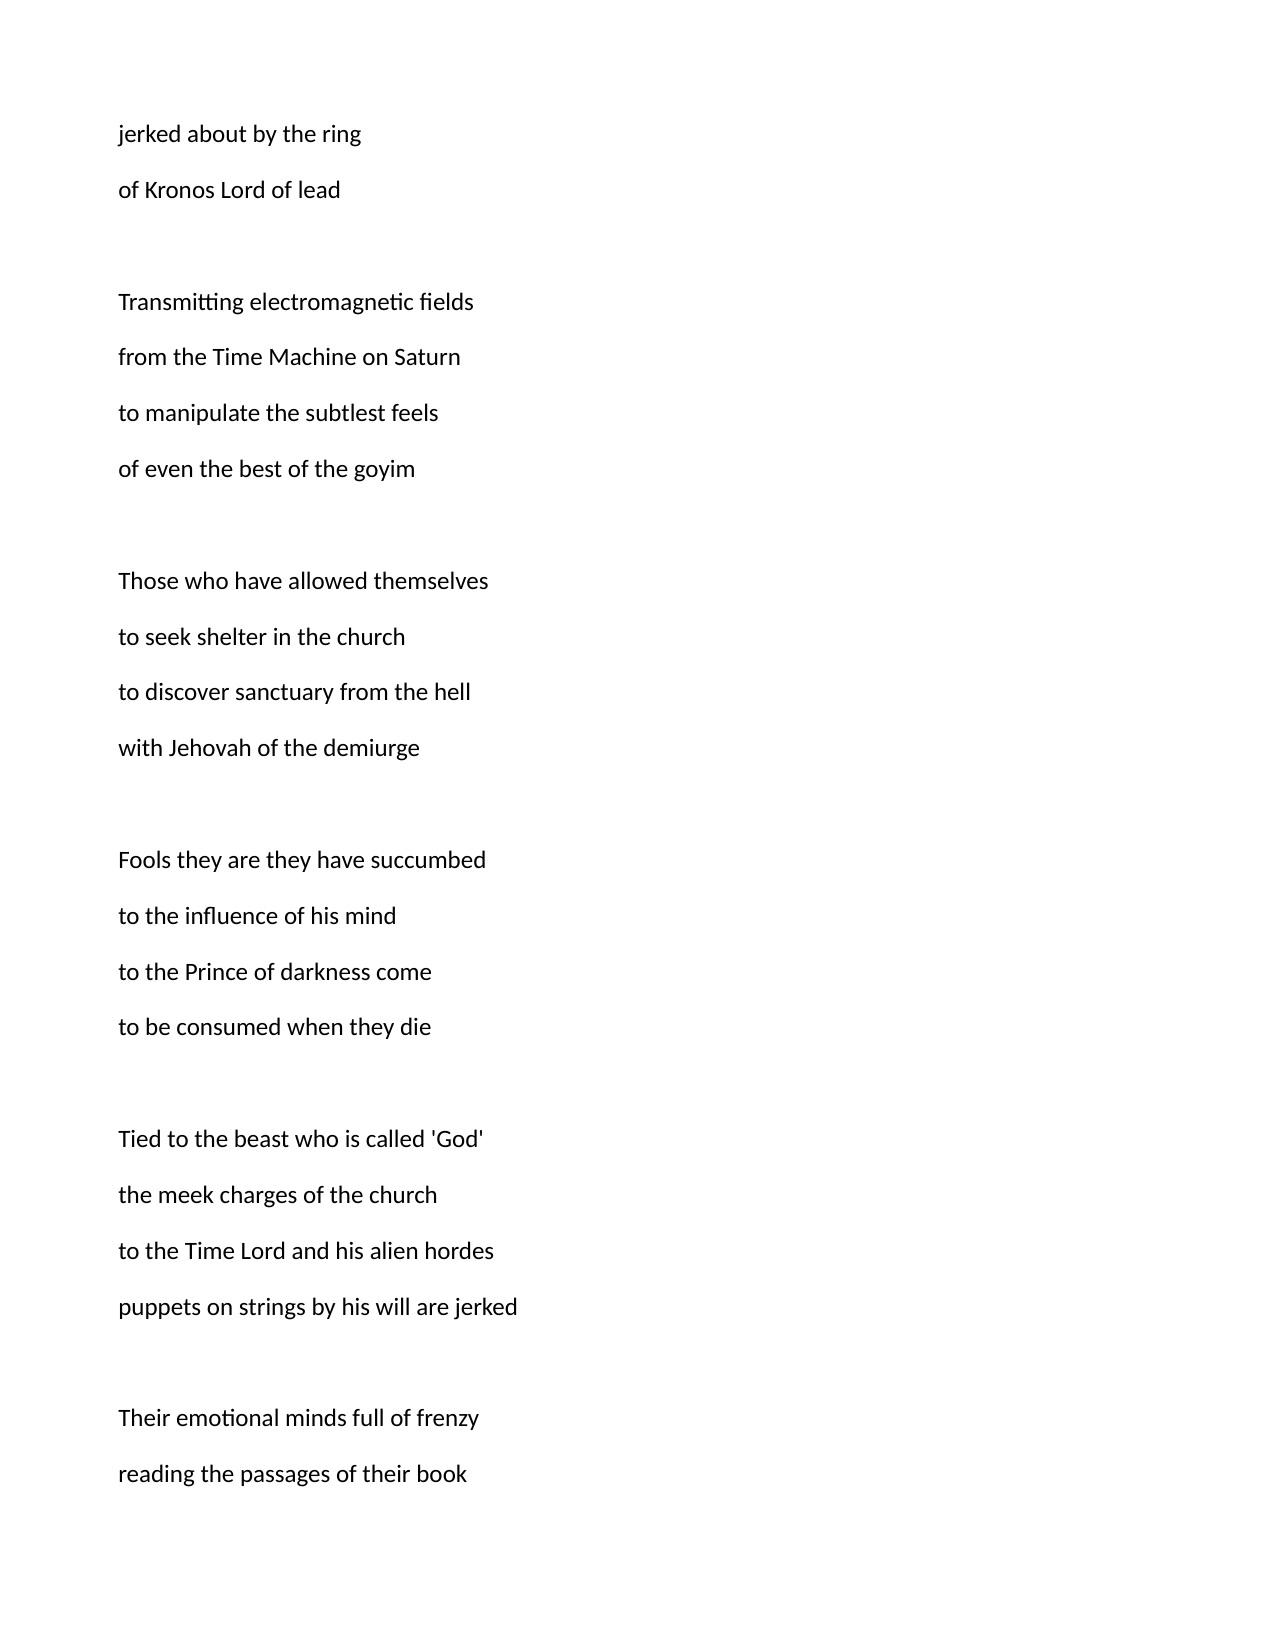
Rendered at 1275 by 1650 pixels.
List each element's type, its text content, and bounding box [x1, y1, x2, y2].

text Fools they are they have succumbed [118, 844, 1157, 874]
text to manipulate the subtlest feels [118, 397, 1157, 428]
text to seek shelter in the church [118, 621, 1157, 651]
text to be consumed when they die [118, 1011, 1157, 1042]
text of Kronos Lord of lead [118, 174, 1157, 204]
text Tied to the beast who is called 'God' [118, 1123, 1157, 1154]
text to the Time Lord and his alien hordes [118, 1235, 1157, 1265]
text to discover sanctuary from the hell [118, 676, 1157, 707]
text from the Time Machine on Saturn [118, 341, 1157, 372]
text puppets on strings by his will are jerked [118, 1291, 1157, 1321]
text the meek charges of the church [118, 1179, 1157, 1209]
text jerked about by the ring [118, 118, 1157, 149]
text to the influence of his mind [118, 900, 1157, 930]
text Those who have allowed themselves [118, 565, 1157, 595]
text Transmitting electromagnetic fields [118, 286, 1157, 316]
text Their emotional minds full of frenzy [118, 1402, 1157, 1433]
text reading the passages of their book [118, 1458, 1157, 1489]
text to the Prince of darkness come [118, 956, 1157, 986]
text of even the best of the goyim [118, 453, 1157, 484]
text with Jehovah of the demiurge [118, 732, 1157, 763]
